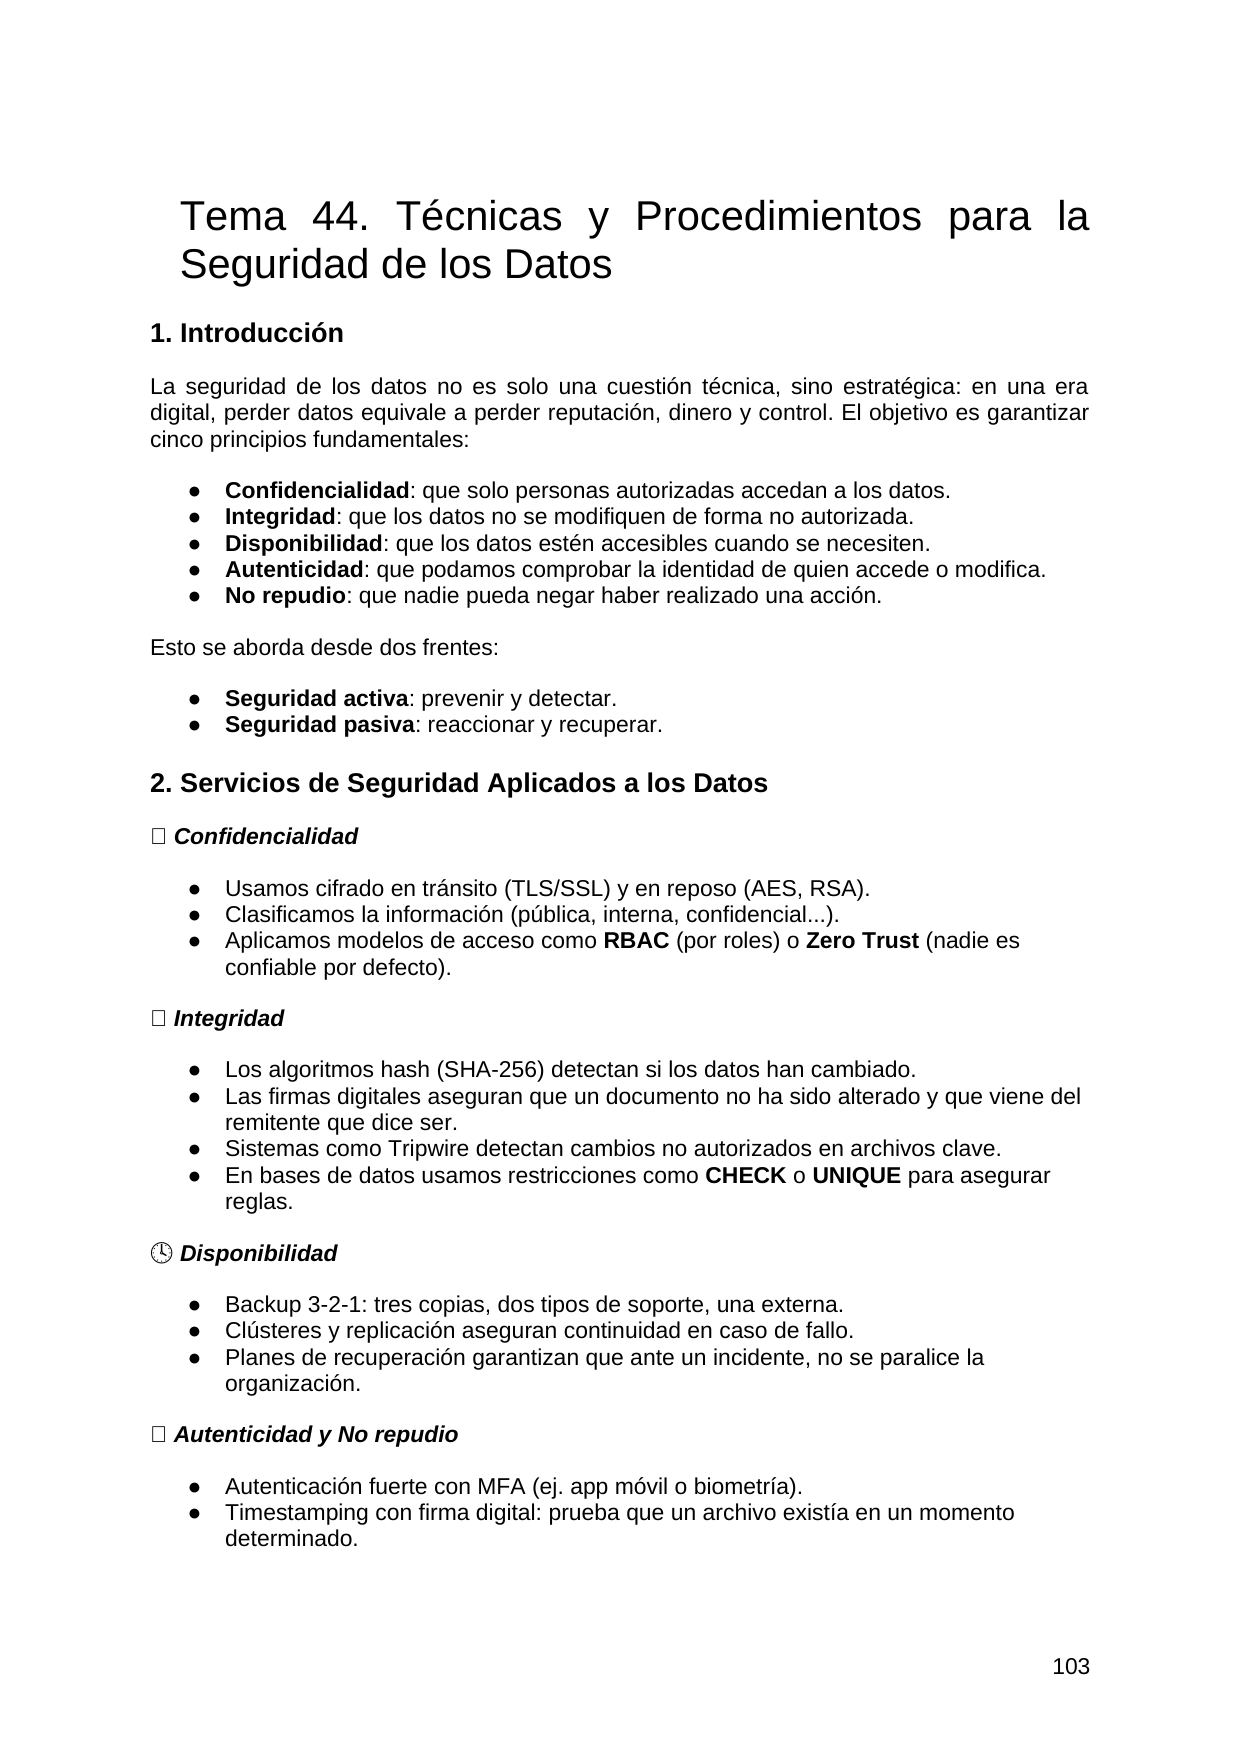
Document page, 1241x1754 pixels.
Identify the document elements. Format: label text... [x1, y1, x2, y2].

list Clústeres y replicación aseguran continuidad en caso de fallo. [187, 1317, 1090, 1343]
list Backup 3-2-1: tres copias, dos tipos de soporte, una externa. [187, 1291, 1090, 1317]
text La seguridad de los datos no es solo una cuestión técnica, sino estratégica: en una era digital, perder datos equivale a perder reputación, dinero y control. El objetivo es garantizar cinco principios fundamentales: [150, 373, 1090, 452]
list Autenticación fuerte con MFA (ej. app móvil o biometría). [187, 1473, 1090, 1499]
subtitle 2. Servicios de Seguridad Aplicados a los Datos [150, 767, 1090, 798]
list Autenticidad: que podamos comprobar la identidad de quien accede o modifica. [187, 556, 1090, 582]
list Sistemas como Tripwire detectan cambios no autorizados en archivos clave. [187, 1135, 1090, 1162]
list Las firmas digitales aseguran que un documento no ha sido alterado y que viene del remitente que dice ser. [187, 1083, 1090, 1135]
list Confidencialidad: que solo personas autorizadas accedan a los datos. [187, 477, 1090, 503]
list Usamos cifrado en tránsito (TLS/SSL) y en reposo (AES, RSA). [187, 874, 1090, 901]
subtitle Tema 44. Técnicas y Procedimientos para la Seguridad de los Datos [179, 192, 1090, 287]
list Seguridad activa: prevenir y detectar. [187, 685, 1090, 711]
subtitle 🧾 Autenticidad y No repudio [150, 1421, 1090, 1448]
list Integridad: que los datos no se modifiquen de forma no autorizada. [187, 503, 1090, 530]
subtitle 🔐 Confidencialidad [150, 823, 1090, 849]
list Seguridad pasiva: reaccionar y recuperar. [187, 711, 1090, 738]
list Los algoritmos hash (SHA-256) detectan si los datos han cambiado. [187, 1056, 1090, 1083]
subtitle 🧩 Integridad [150, 1005, 1090, 1031]
list En bases de datos usamos restricciones como CHECK o UNIQUE para asegurar reglas. [187, 1162, 1090, 1214]
list No repudio: que nadie pueda negar haber realizado una acción. [187, 582, 1090, 609]
text Esto se aborda desde dos frentes: [150, 634, 1090, 660]
subtitle 1. Introducción [150, 317, 1090, 348]
list Disponibilidad: que los datos estén accesibles cuando se necesiten. [187, 530, 1090, 556]
list Timestamping con firma digital: prueba que un archivo existía en un momento determinado. [187, 1499, 1090, 1552]
list Planes de recuperación garantizan que ante un incidente, no se paralice la organización. [187, 1343, 1090, 1396]
list Clasificamos la información (pública, interna, confidencial...). [187, 901, 1090, 927]
list Aplicamos modelos de acceso como RBAC (por roles) o Zero Trust (nadie es confiable por defecto). [187, 927, 1090, 980]
subtitle 🕓 Disponibilidad [150, 1239, 1090, 1266]
